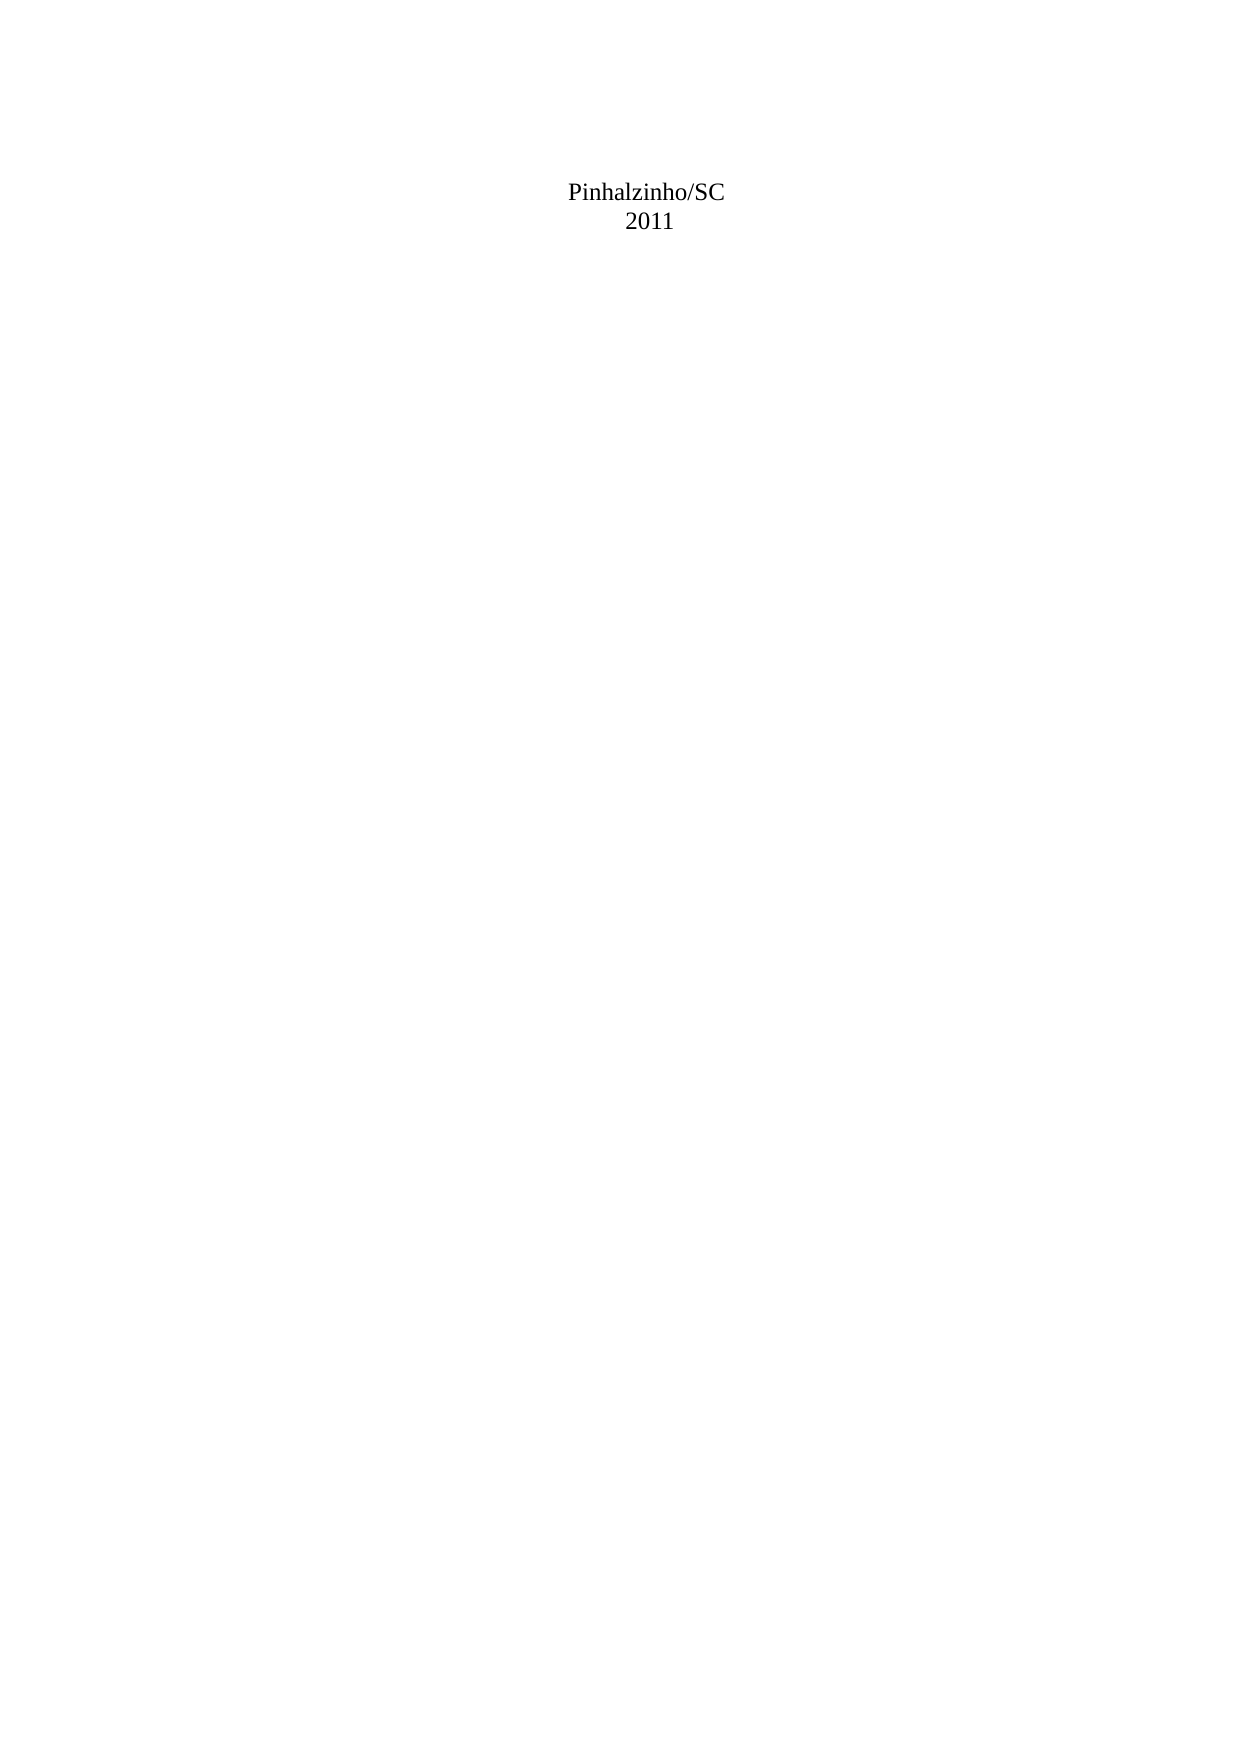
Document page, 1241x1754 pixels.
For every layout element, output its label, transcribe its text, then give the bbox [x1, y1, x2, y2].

text Pinhalzinho/SC [177, 177, 1122, 206]
text 2011 [177, 206, 1122, 235]
